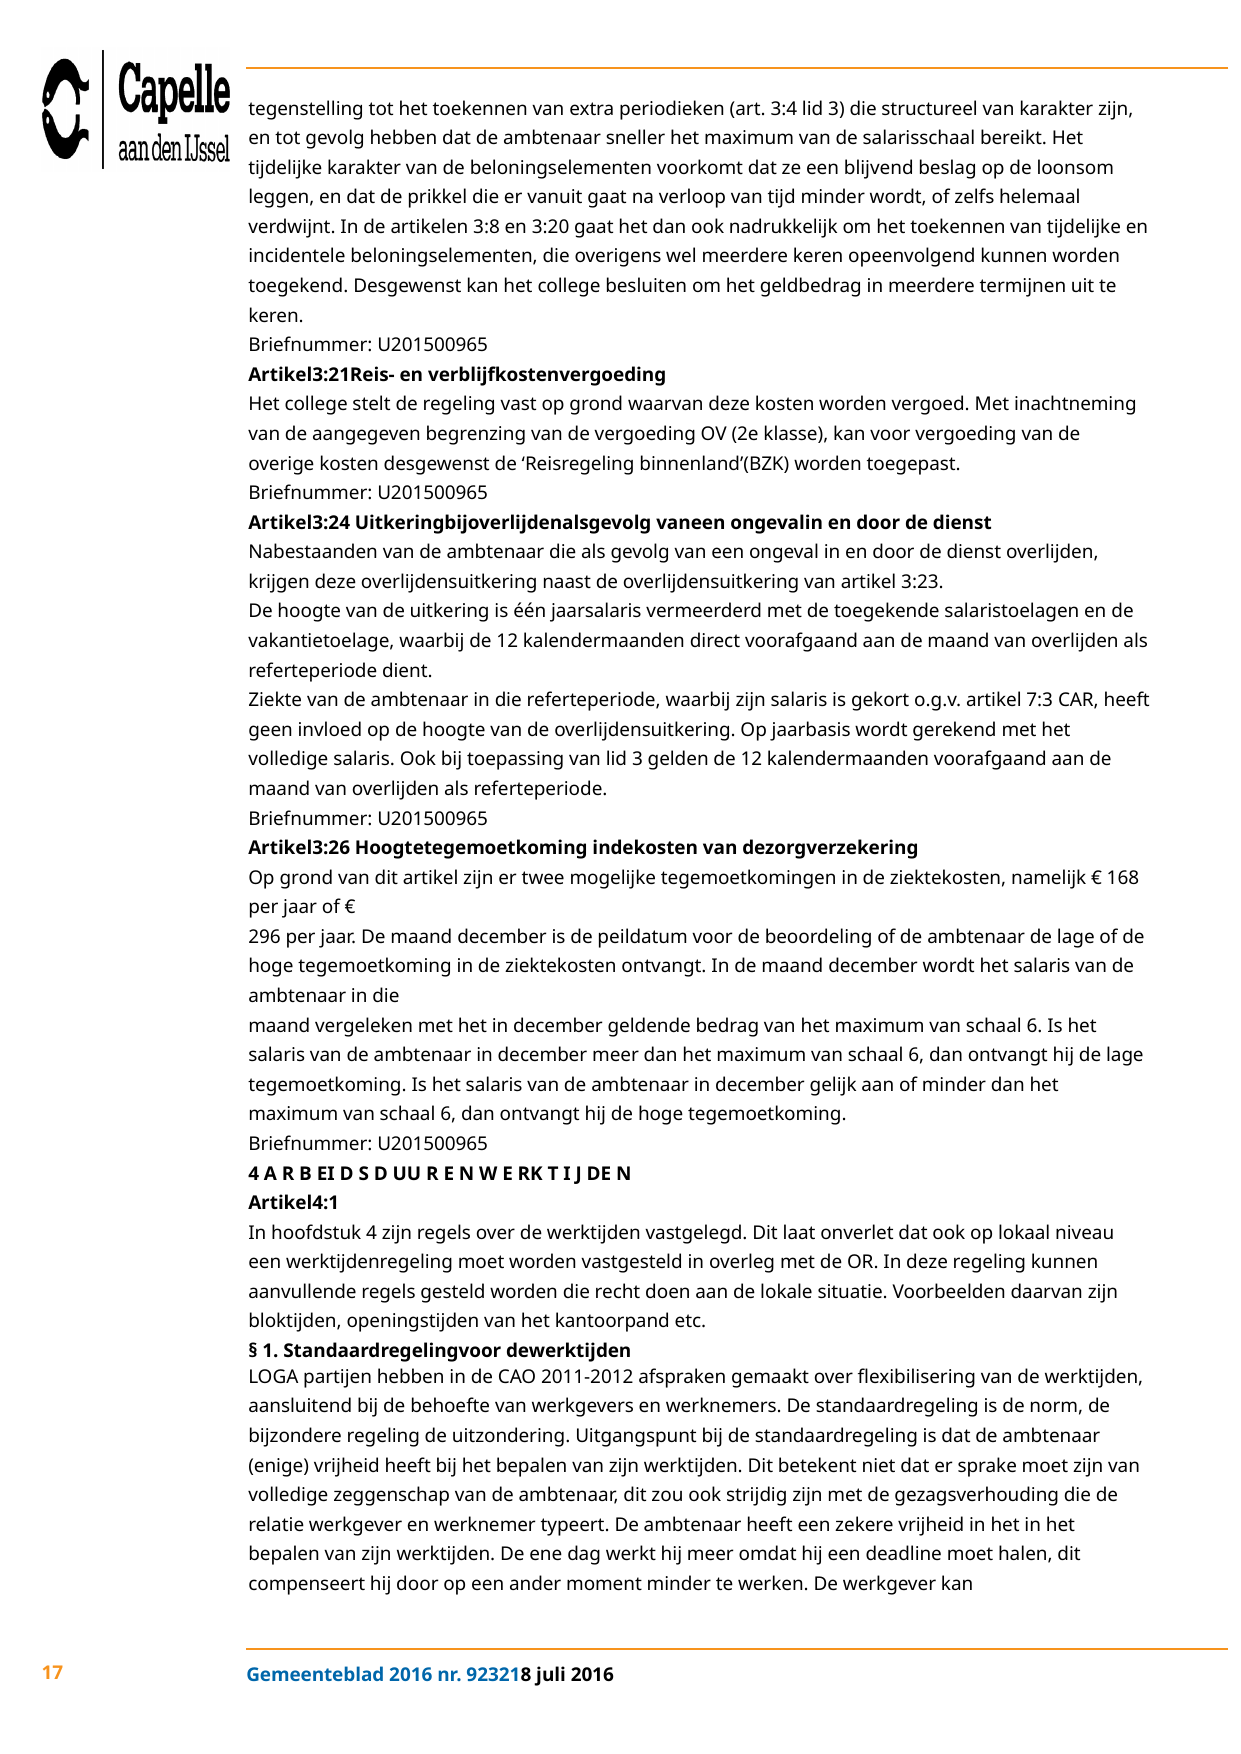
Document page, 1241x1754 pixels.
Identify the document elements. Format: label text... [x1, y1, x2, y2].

text Artikel3:24 Uitkeringbijoverlijdenalsgevolg vaneen ongevalin en door de dienst [248, 509, 1152, 535]
text Briefnummer: U201500965 [248, 331, 1152, 357]
text maand vergeleken met het in december geldende bedrag van het maximum van schaal 6. Is het salaris van de ambtenaar in december meer dan het maximum van schaal 6, dan ontvangt hij de lage tegemoetkoming. Is het salaris van de ambtenaar in december gelijk aan of minder dan het maximum van schaal 6, dan ontvangt hij de hoge tegemoetkoming. [248, 1012, 1152, 1126]
text In hoofdstuk 4 zijn regels over de werktijden vastgelegd. Dit laat onverlet dat ook op lokaal niveau een werktijdenregeling moet worden vastgesteld in overleg met de OR. In deze regeling kunnen aanvullende regels gesteld worden die recht doen aan de lokale situatie. Voorbeelden daarvan zijn bloktijden, openingstijden van het kantoorpand etc. [248, 1219, 1152, 1333]
text Het college stelt de regeling vast op grond waarvan deze kosten worden vergoed. Met inachtneming van de aangegeven begrenzing van de vergoeding OV (2e klasse), kan voor vergoeding van de overige kosten desgewenst de ‘Reisregeling binnenland’(BZK) worden toegepast. [248, 391, 1152, 476]
text 296 per jaar. De maand december is de peildatum voor de beoordeling of de ambtenaar de lage of de hoge tegemoetkoming in de ziektekosten ontvangt. In de maand december wordt het salaris van de ambtenaar in die [248, 923, 1152, 1008]
text tegenstelling tot het toekennen van extra periodieken (art. 3:4 lid 3) die structureel van karakter zijn, en tot gevolg hebben dat de ambtenaar sneller het maximum van de salarisschaal bereikt. Het tijdelijke karakter van de beloningselementen voorkomt dat ze een blijvend beslag op de loonsom leggen, en dat de prikkel die er vanuit gaat na verloop van tijd minder wordt, of zelfs helemaal verdwijnt. In de artikelen 3:8 en 3:20 gaat het dan ook nadrukkelijk om het toekennen van tijdelijke en incidentele beloningselementen, die overigens wel meerdere keren opeenvolgend kunnen worden toegekend. Desgewenst kan het college besluiten om het geldbedrag in meerdere termijnen uit te keren. [248, 95, 1152, 328]
picture [41, 47, 231, 172]
text 4 A R B EI D S D UU R E N W E RK T I J DE N [248, 1160, 1152, 1186]
text De hoogte van de uitkering is één jaarsalaris vermeerderd met de toegekende salaristoelagen en de vakantietoelage, waarbij de 12 kalendermaanden direct voorafgaand aan de maand van overlijden als referteperiode dient. [248, 598, 1152, 683]
text Nabestaanden van de ambtenaar die als gevolg van een ongeval in en door de dienst overlijden, krijgen deze overlijdensuitkering naast de overlijdensuitkering van artikel 3:23. [248, 538, 1152, 594]
text LOGA partijen hebben in de CAO 2011-2012 afspraken gemaakt over flexibilisering van de werktijden, aansluitend bij de behoefte van werkgevers en werknemers. De standaardregeling is de norm, de bijzondere regeling de uitzondering. Uitgangspunt bij de standaardregeling is dat de ambtenaar (enige) vrijheid heeft bij het bepalen van zijn werktijden. Dit betekent niet dat er sprake moet zijn van volledige zeggenschap van de ambtenaar, dit zou ook strijdig zijn met de gezagsverhouding die de relatie werkgever en werknemer typeert. De ambtenaar heeft een zekere vrijheid in het in het bepalen van zijn werktijden. De ene dag werkt hij meer omdat hij een deadline moet halen, dit compenseert hij door op een ander moment minder te werken. De werkgever kan [248, 1363, 1152, 1596]
text Artikel4:1 [248, 1189, 1152, 1215]
text Briefnummer: U201500965 [248, 1130, 1152, 1156]
text Artikel3:21Reis- en verblijfkostenvergoeding [248, 361, 1152, 387]
text Ziekte van de ambtenaar in die referteperiode, waarbij zijn salaris is gekort o.g.v. artikel 7:3 CAR, heeft geen invloed op de hoogte van de overlijdensuitkering. Op jaarbasis wordt gerekend met het volledige salaris. Ook bij toepassing van lid 3 gelden de 12 kalendermaanden voorafgaand aan de maand van overlijden als referteperiode. [248, 686, 1152, 801]
text Op grond van dit artikel zijn er twee mogelijke tegemoetkomingen in de ziektekosten, namelijk € 168 per jaar of € [248, 864, 1152, 919]
text Briefnummer: U201500965 [248, 805, 1152, 831]
text Briefnummer: U201500965 [248, 479, 1152, 505]
text Artikel3:26 Hoogtetegemoetkoming indekosten van dezorgverzekering [248, 834, 1152, 860]
text § 1. Standaardregelingvoor dewerktijden [248, 1337, 1152, 1363]
